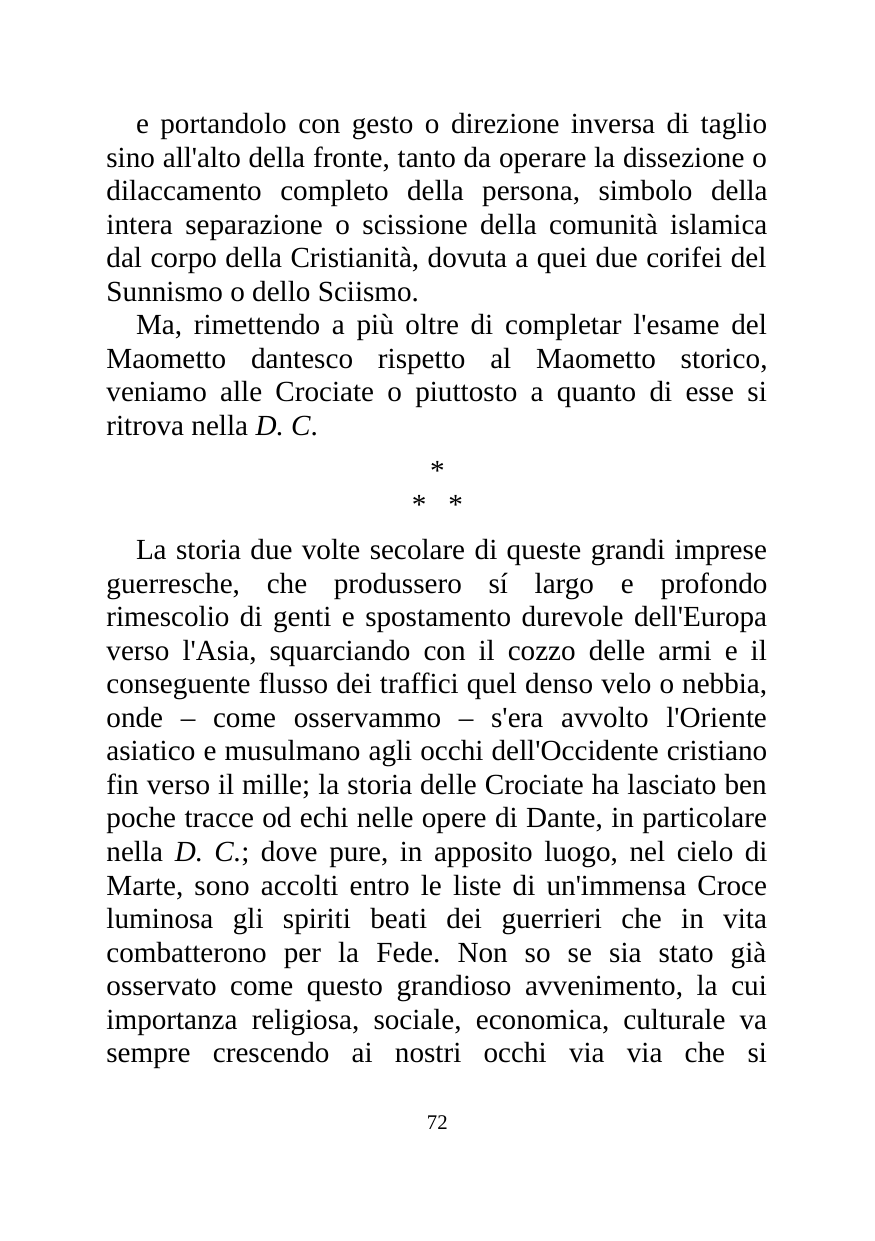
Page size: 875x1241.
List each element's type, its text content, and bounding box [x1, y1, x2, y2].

text * * * [106, 453, 768, 521]
text e portandolo con gesto o direzione inversa di taglio sino all'alto della fronte, tanto da operare la dissezione o dilaccamento completo della persona, simbolo della intera separazione o scissione della comunità islamica dal corpo della Cristianità, dovuta a quei due corifei del Sunnismo o dello Sciismo. [106, 106, 768, 307]
text La storia due volte secolare di queste grandi imprese guerresche, che produssero sí largo e profondo rimescolio di genti e spostamento durevole dell'Europa verso l'Asia, squarciando con il cozzo delle armi e il conseguente flusso dei traffici quel denso velo o nebbia, onde – come osservammo – s'era avvolto l'Oriente asiatico e musulmano agli occhi dell'Occidente cristiano fin verso il mille; la storia delle Crociate ha lasciato ben poche tracce od echi nelle opere di Dante, in particolare nella D. C.; dove pure, in apposito luogo, nel cielo di Marte, sono accolti entro le liste di un'immensa Croce luminosa gli spiriti beati dei guerrieri che in vita combatterono per la Fede. Non so se sia stato già osservato come questo grandioso avvenimento, la cui importanza religiosa, sociale, economica, culturale va sempre crescendo ai nostri occhi via via che si [106, 532, 768, 1069]
text Ma, rimettendo a più oltre di completar l'esame del Maometto dantesco rispetto al Maometto storico, veniamo alle Crociate o piuttosto a quanto di esse si ritrova nella D. C. [106, 307, 768, 442]
